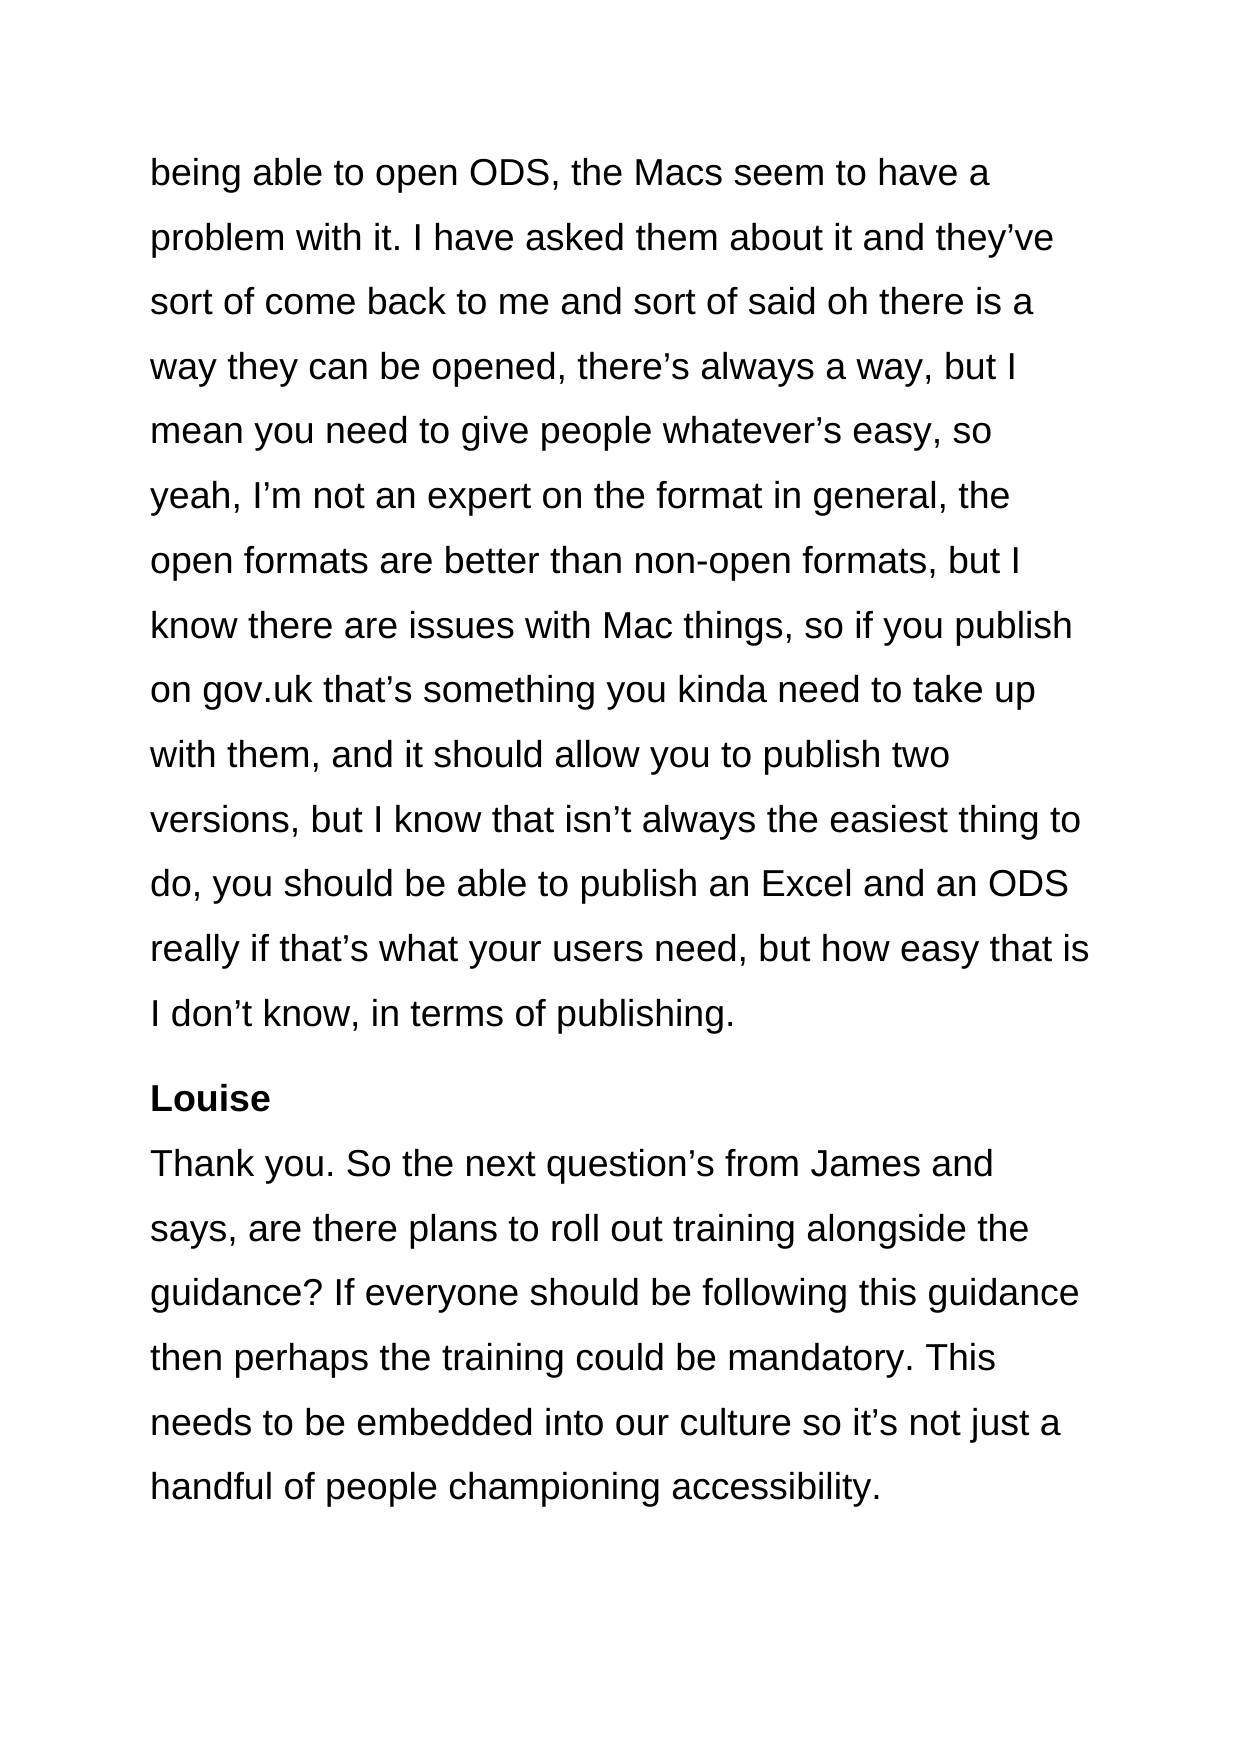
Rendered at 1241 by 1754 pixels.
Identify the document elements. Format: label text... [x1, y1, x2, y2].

text Thank you. So the next question’s from James and says, are there plans to roll out training alongside the guidance? If everyone should be following this guidance then perhaps the training could be mandatory. This needs to be embedded into our culture so it’s not just a handful of people championing accessibility. [150, 1141, 1090, 1508]
text being able to open ODS, the Macs seem to have a problem with it. I have asked them about it and they’ve sort of come back to me and sort of said oh there is a way they can be opened, there’s always a way, but I mean you need to give people whatever’s easy, so yeah, I’m not an expert on the format in general, the open formats are better than non-open formats, but I know there are issues with Mac things, so if you publish on gov.uk that’s something you kinda need to take up with them, and it should allow you to publish two versions, but I know that isn’t always the easiest thing to do, you should be able to publish an Excel and an ODS really if that’s what your users need, but how easy that is I don’t know, in terms of publishing. [150, 150, 1090, 1034]
subtitle Louise [150, 1076, 1090, 1119]
